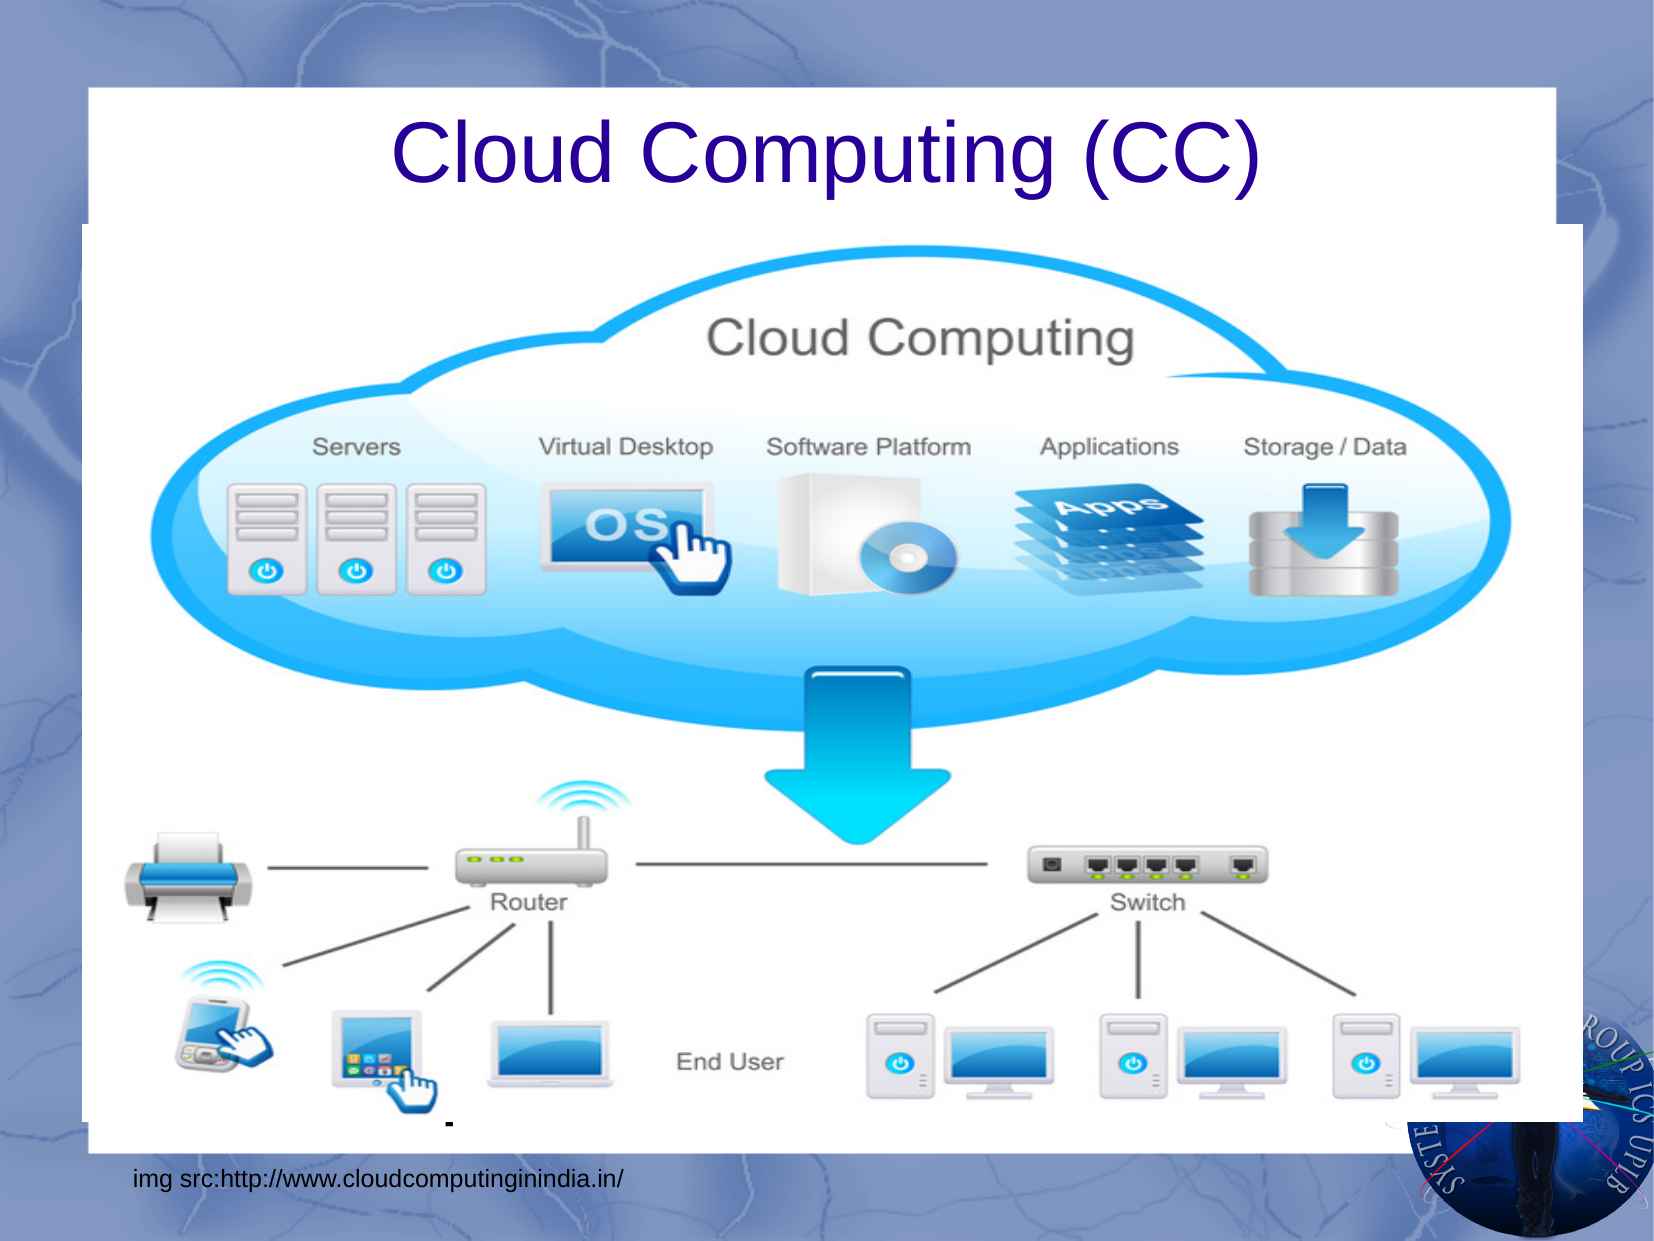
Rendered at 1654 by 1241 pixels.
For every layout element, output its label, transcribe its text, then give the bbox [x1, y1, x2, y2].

title Cloud Computing (CC) [82, 49, 1571, 224]
list “is a model for enabling ubiquitous, convenient, on-demand network access to a shared pool of configurable computing resources (e.g. networks, servers, storage, applications, and services) that can be rapidly provisioned and released with minimal management effort or service provider interaction.” - NIST [82, 1123, 1538, 1128]
text_box img src:http://www.cloudcomputinginindia.in/ [118, 1157, 981, 1201]
picture [0, 0, 1654, 1241]
